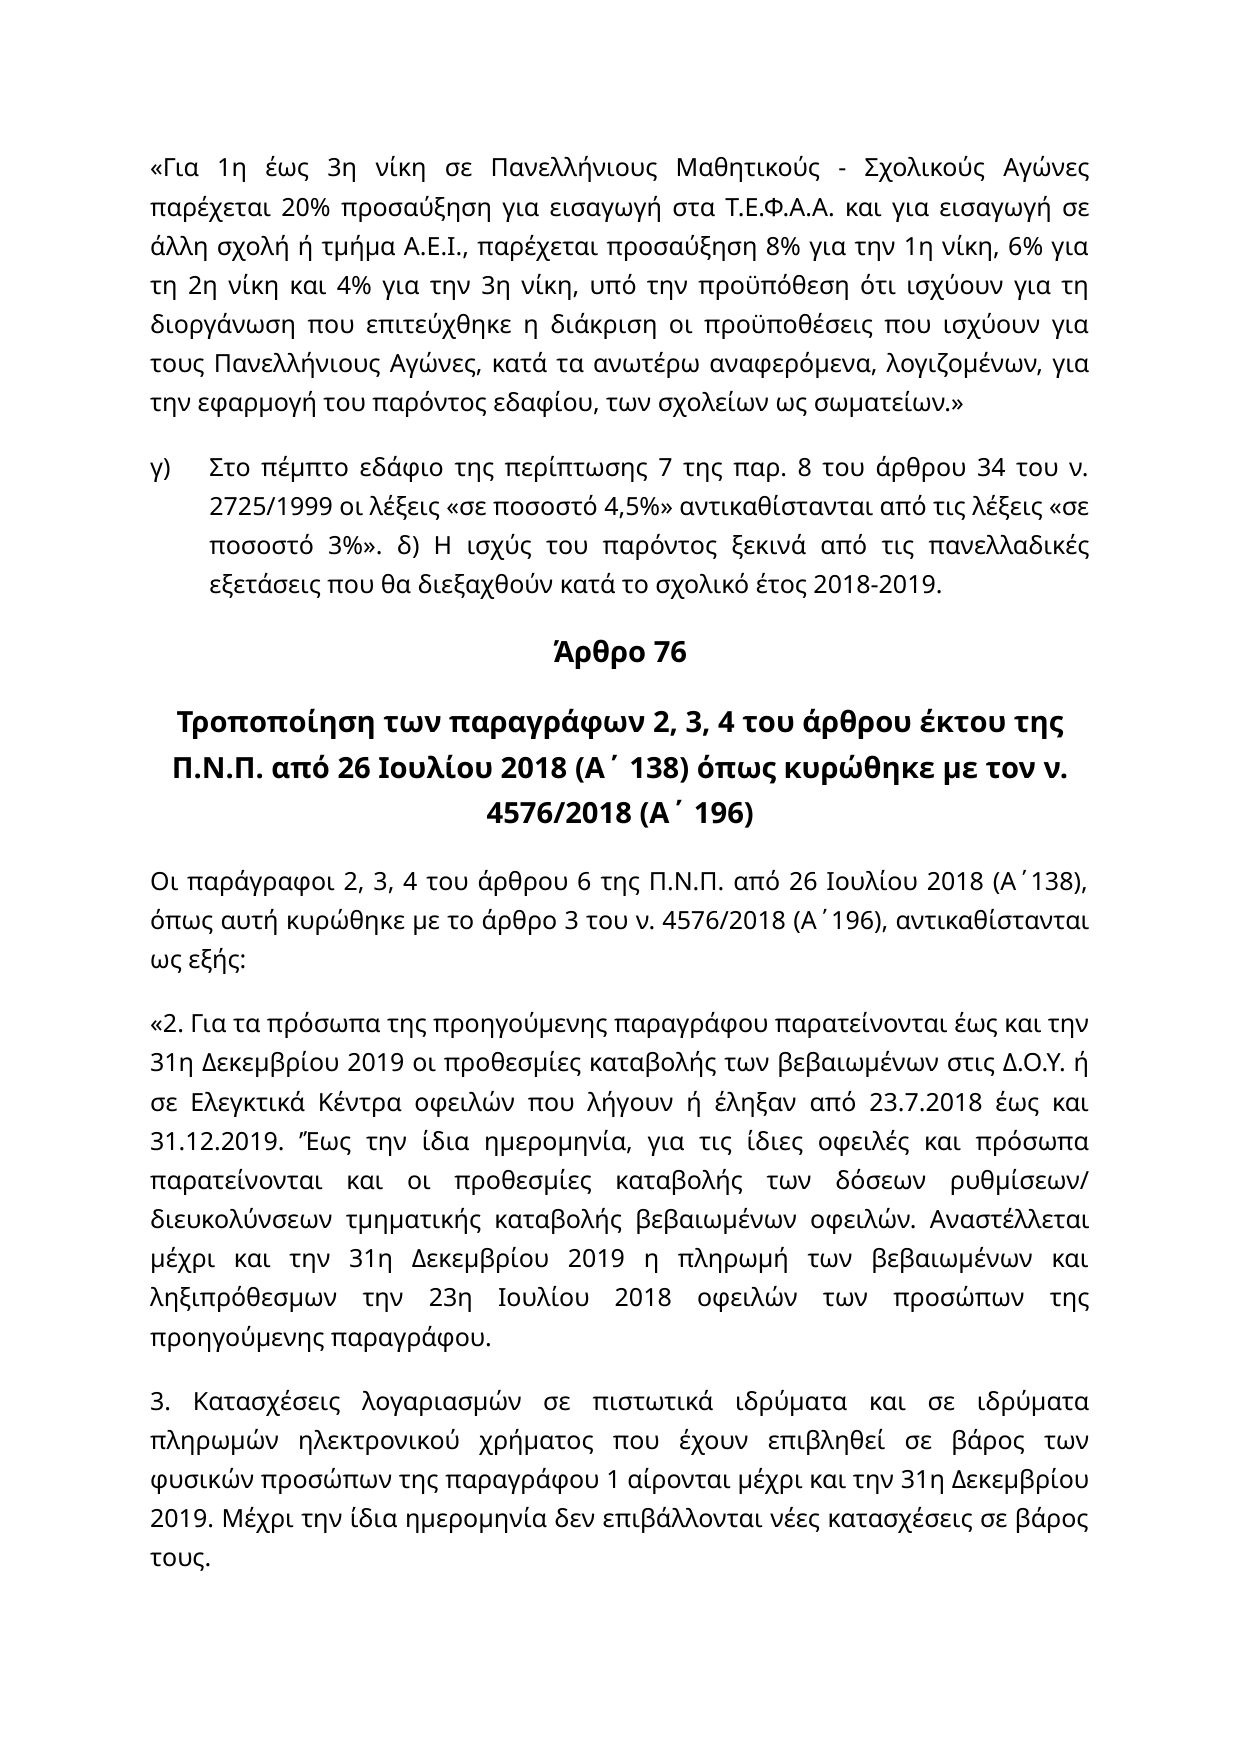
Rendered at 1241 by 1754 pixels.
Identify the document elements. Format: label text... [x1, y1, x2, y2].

text 3. Κατασχέσεις λογαριασμών σε πιστωτικά ιδρύματα και σε ιδρύματα πληρωμών ηλεκτρονικού χρήματος που έχουν επιβληθεί σε βάρος των φυσικών προσώπων της παραγράφου 1 αίρονται μέχρι και την 31η Δεκεμβρίου 2019. Μέχρι την ίδια ημερομηνία δεν επιβάλλονται νέες κατασχέσεις σε βάρος τους. [150, 1383, 1090, 1574]
subtitle Άρθρο 76 [150, 631, 1090, 671]
text «Για 1η έως 3η νίκη σε Πανελλήνιους Μαθητικούς - Σχολικούς Αγώνες παρέχεται 20% προσαύξηση για εισαγωγή στα Τ.Ε.Φ.Α.Α. και για εισαγωγή σε άλλη σχολή ή τμήμα Α.Ε.Ι., παρέχεται προσαύξηση 8% για την 1η νίκη, 6% για τη 2η νίκη και 4% για την 3η νίκη, υπό την προϋπόθεση ότι ισχύουν για τη διοργάνωση που επιτεύχθηκε η διάκριση οι προϋποθέσεις που ισχύουν για τους Πανελλήνιους Αγώνες, κατά τα ανωτέρω αναφερόμενα, λογιζομένων, για την εφαρμογή του παρόντος εδαφίου, των σχολείων ως σωματείων.» [150, 150, 1090, 419]
text Οι παράγραφοι 2, 3, 4 του άρθρου 6 της Π.Ν.Π. από 26 Ιουλίου 2018 (Α΄138), όπως αυτή κυρώθηκε με το άρθρο 3 του ν. 4576/2018 (Α΄196), αντικαθίστανται ως εξής: [150, 863, 1090, 976]
subtitle Τροποποίηση των παραγράφων 2, 3, 4 του άρθρου έκτου της Π.Ν.Π. από 26 Ιουλίου 2018 (Α΄ 138) όπως κυρώθηκε με τον ν. 4576/2018 (Α΄ 196) [150, 701, 1090, 832]
text «2. Για τα πρόσωπα της προηγούμενης παραγράφου παρατείνονται έως και την 31η Δεκεμβρίου 2019 οι προθεσμίες καταβολής των βεβαιωμένων στις Δ.Ο.Υ. ή σε Ελεγκτικά Κέντρα οφειλών που λήγουν ή έληξαν από 23.7.2018 έως και 31.12.2019. ’Έως την ίδια ημερομηνία, για τις ίδιες οφειλές και πρόσωπα παρατείνονται και οι προθεσμίες καταβολής των δόσεων ρυθμίσεων/ διευκολύνσεων τμηματικής καταβολής βεβαιωμένων οφειλών. Αναστέλλεται μέχρι και την 31η Δεκεμβρίου 2019 η πληρωμή των βεβαιωμένων και ληξιπρόθεσμων την 23η Ιουλίου 2018 οφειλών των προσώπων της προηγούμενης παραγράφου. [150, 1006, 1090, 1353]
list γ) Στο πέμπτο εδάφιο της περίπτωσης 7 της παρ. 8 του άρθρου 34 του ν. 2725/1999 οι λέξεις «σε ποσοστό 4,5%» αντικαθίστανται από τις λέξεις «σε ποσοστό 3%». δ) Η ισχύς του παρόντος ξεκινά από τις πανελλαδικές εξετάσεις που θα διεξαχθούν κατά το σχολικό έτος 2018-2019. [150, 449, 1090, 601]
